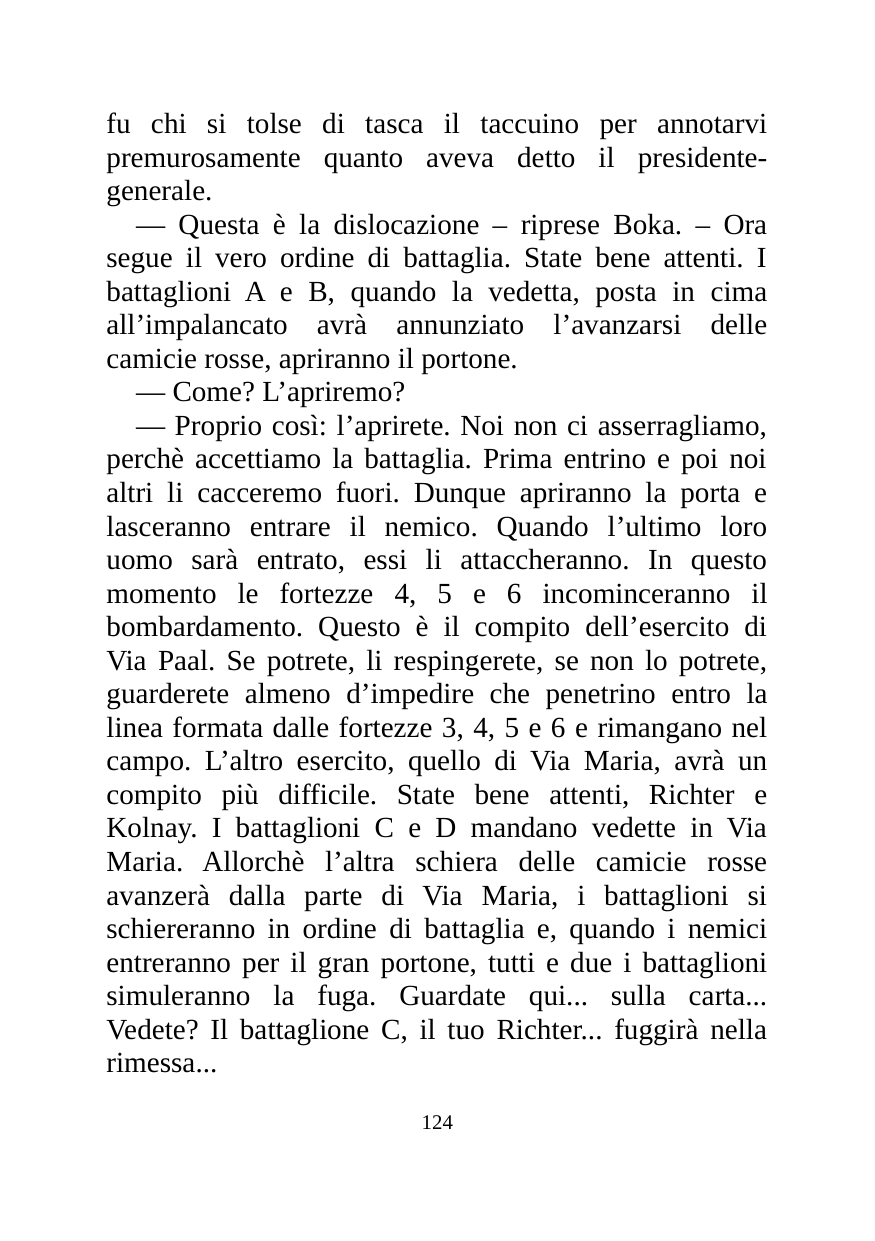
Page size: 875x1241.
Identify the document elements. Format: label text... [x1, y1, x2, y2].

text — Proprio così: l’aprirete. Noi non ci asserragliamo, perchè accettiamo la battaglia. Prima entrino e poi noi altri li cacceremo fuori. Dunque apriranno la porta e lasceranno entrare il nemico. Quando l’ultimo loro uomo sarà entrato, essi li attaccheranno. In questo momento le fortezze 4, 5 e 6 incominceranno il bombardamento. Questo è il compito dell’esercito di Via Paal. Se potrete, li respingerete, se non lo potrete, guarderete almeno d’impedire che penetrino entro la linea formata dalle fortezze 3, 4, 5 e 6 e rimangano nel campo. L’altro esercito, quello di Via Maria, avrà un compito più difficile. State bene attenti, Richter e Kolnay. I battaglioni C e D mandano vedette in Via Maria. Allorchè l’altra schiera delle camicie rosse avanzerà dalla parte di Via Maria, i battaglioni si schiereranno in ordine di battaglia e, quando i nemici entreranno per il gran portone, tutti e due i battaglioni simuleranno la fuga. Guardate qui... sulla carta... Vedete? Il battaglione C, il tuo Richter... fuggirà nella rimessa... [106, 408, 768, 1079]
text — Questa è la dislocazione – riprese Boka. – Ora segue il vero ordine di battaglia. State bene attenti. I battaglioni A e B, quando la vedetta, posta in cima all’impalancato avrà annunziato l’avanzarsi delle camicie rosse, apriranno il portone. [106, 207, 768, 374]
text fu chi si tolse di tasca il taccuino per annotarvi premurosamente quanto aveva detto il presidente-generale. [106, 106, 768, 207]
text — Come? L’apriremo? [106, 374, 768, 408]
